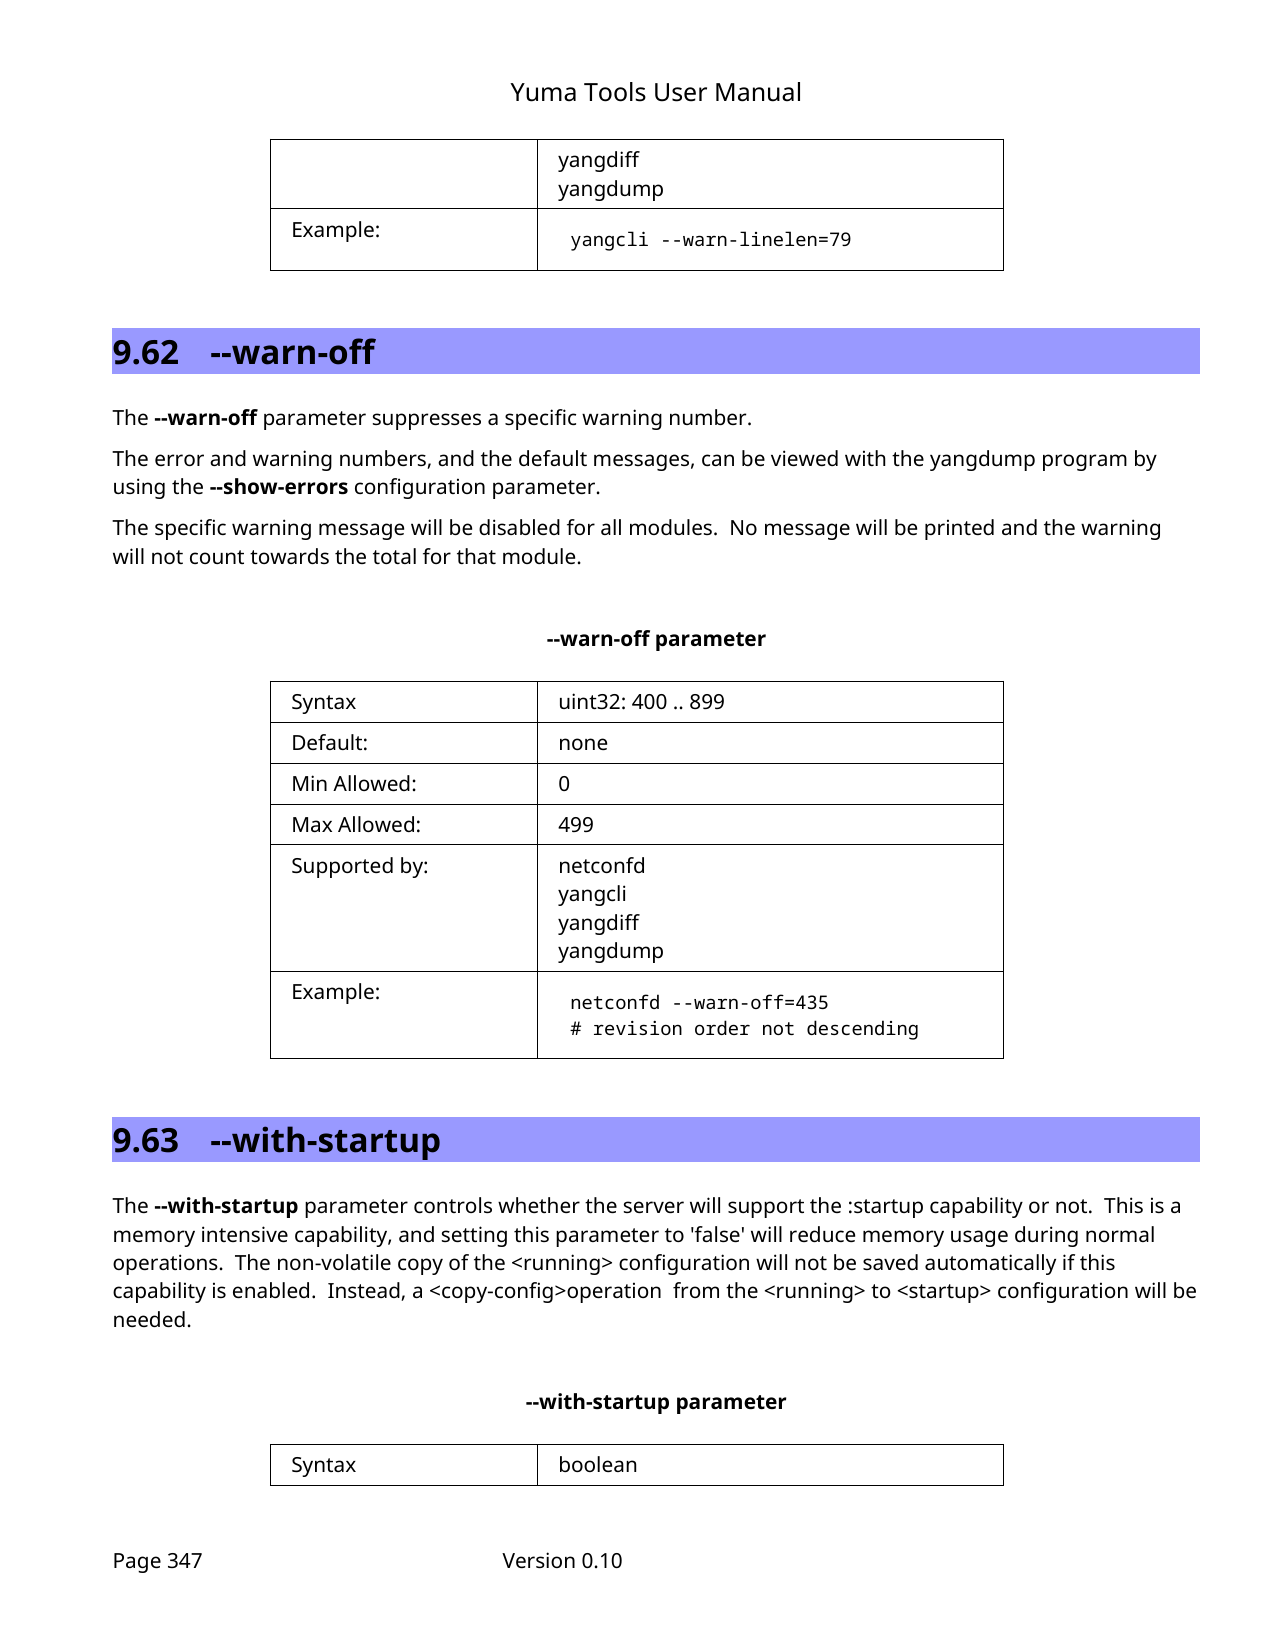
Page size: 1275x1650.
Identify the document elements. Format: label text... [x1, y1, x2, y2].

text The specific warning message will be disabled for all modules. No message will be printed and the warning will not count towards the total for that module. [112, 513, 1200, 570]
table_cell netconfd --warn-off=435 # revision order not descending [538, 972, 1003, 1058]
text The error and warning numbers, and the default messages, can be viewed with the yangdump program by using the --show-errors configuration parameter. [112, 444, 1200, 501]
subtitle --with-startup parameter [127, 1387, 1185, 1415]
table_cell Max Allowed: [271, 805, 537, 844]
table_cell none [538, 723, 1003, 762]
table_cell Example: [271, 209, 537, 270]
text The --warn-off parameter suppresses a specific warning number. [112, 403, 1200, 432]
subtitle --warn-off parameter [127, 624, 1185, 652]
table_header boolean [538, 1445, 1003, 1485]
table_cell Supported by: [271, 845, 537, 971]
table_cell Min Allowed: [271, 764, 537, 803]
table_cell Default: [271, 723, 537, 762]
table_cell 499 [538, 805, 1003, 844]
table_cell yangcli --warn-linelen=79 [538, 209, 1003, 270]
subtitle --with-startup [112, 1117, 1200, 1162]
table_cell netconfd yangcli yangdiff yangdump [538, 845, 1003, 971]
table_header Syntax [271, 1445, 537, 1485]
table_header Syntax [271, 682, 537, 722]
text The --with-startup parameter controls whether the server will support the :startup capability or not. This is a memory intensive capability, and setting this parameter to 'false' will reduce memory usage during normal operations. The non-volatile copy of the <running> configuration will not be saved automatically if this capability is enabled. Instead, a <copy-config>operation from the <running> to <startup> configuration will be needed. [112, 1191, 1200, 1333]
table_cell yangdiff yangdump [538, 140, 1003, 208]
table_cell 0 [538, 764, 1003, 803]
table_cell Example: [271, 972, 537, 1058]
table_cell [271, 140, 537, 208]
subtitle --warn-off [112, 328, 1200, 374]
table_header uint32: 400 .. 899 [538, 682, 1003, 722]
